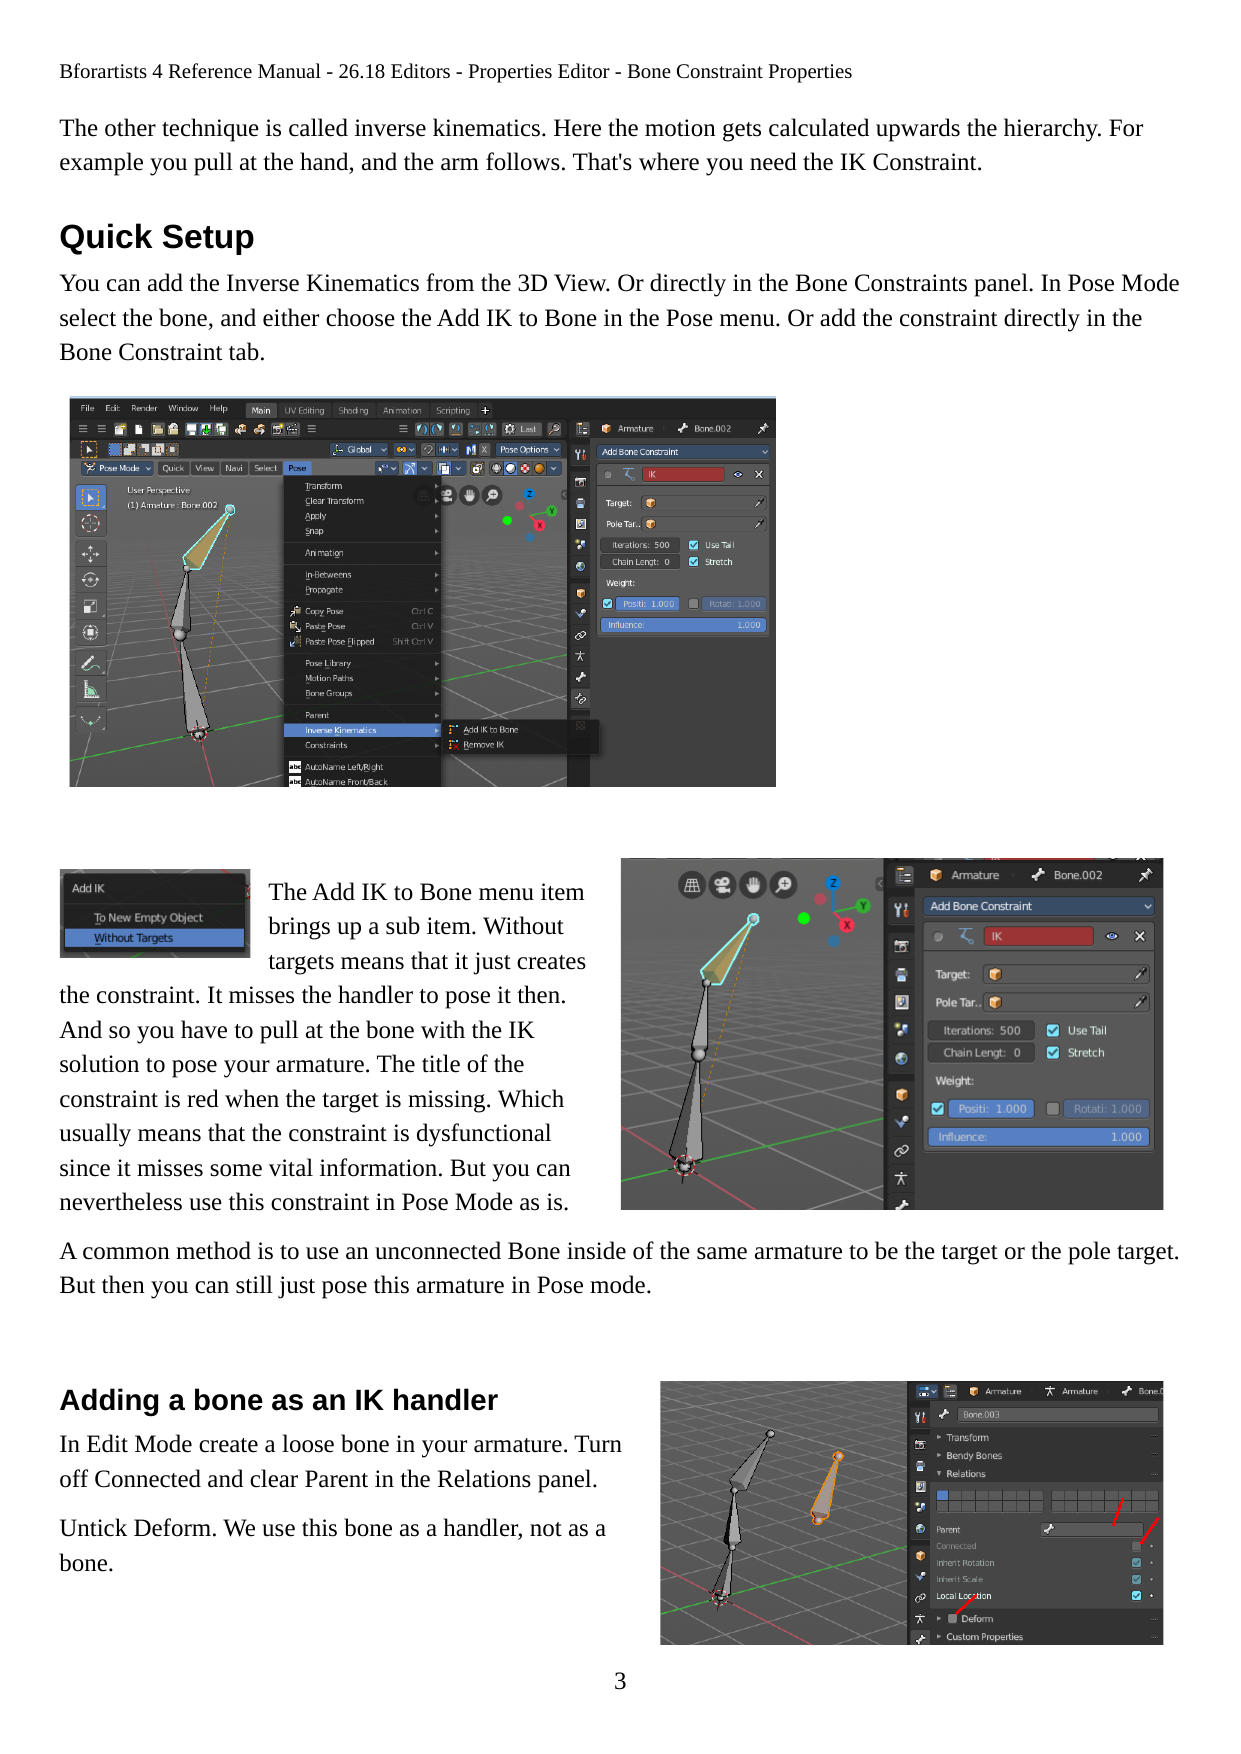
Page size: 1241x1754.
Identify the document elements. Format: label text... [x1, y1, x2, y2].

picture [660, 1381, 1164, 1645]
text A common method is to use an unconnected Bone inside of the same armature to be the target or the pole target. But then you can still just pose this armature in Pose mode. [59, 1236, 1181, 1299]
subtitle Adding a bone as an IK handler [59, 1383, 660, 1417]
text Untick Deform. We use this bone as a handler, not as a bone. [59, 1513, 660, 1576]
picture [620, 858, 1164, 1210]
text You can add the Inverse Kinematics from the 3D View. Or directly in the Bone Constraints panel. In Pose Mode select the bone, and either choose the Add IK to Bone in the Pose menu. Or add the constraint directly in the Bone Constraint tab. [59, 268, 1181, 366]
text The other technique is called inverse kinematics. Here the motion gets calculated upwards the hierarchy. For example you pull at the hand, and the arm follows. That's where you need the IK Constraint. [59, 113, 1181, 176]
picture [69, 396, 776, 787]
text The Add IK to Bone menu item brings up a sub item. Without targets means that it just creates the constraint. It misses the handler to pose it then. And so you have to pull at the bone with the IK solution to pose your armature. The title of the constraint is red when the target is missing. Which usually means that the constraint is dysfunctional since it misses some vital information. But you can nevertheless use this constraint in Pose Mode as is. [59, 877, 1181, 1216]
subtitle Quick Setup [59, 217, 1181, 256]
text In Edit Mode create a loose bone in your armature. Turn off Connected and clear Parent in the Relations panel. [59, 1429, 660, 1493]
picture [59, 869, 251, 958]
